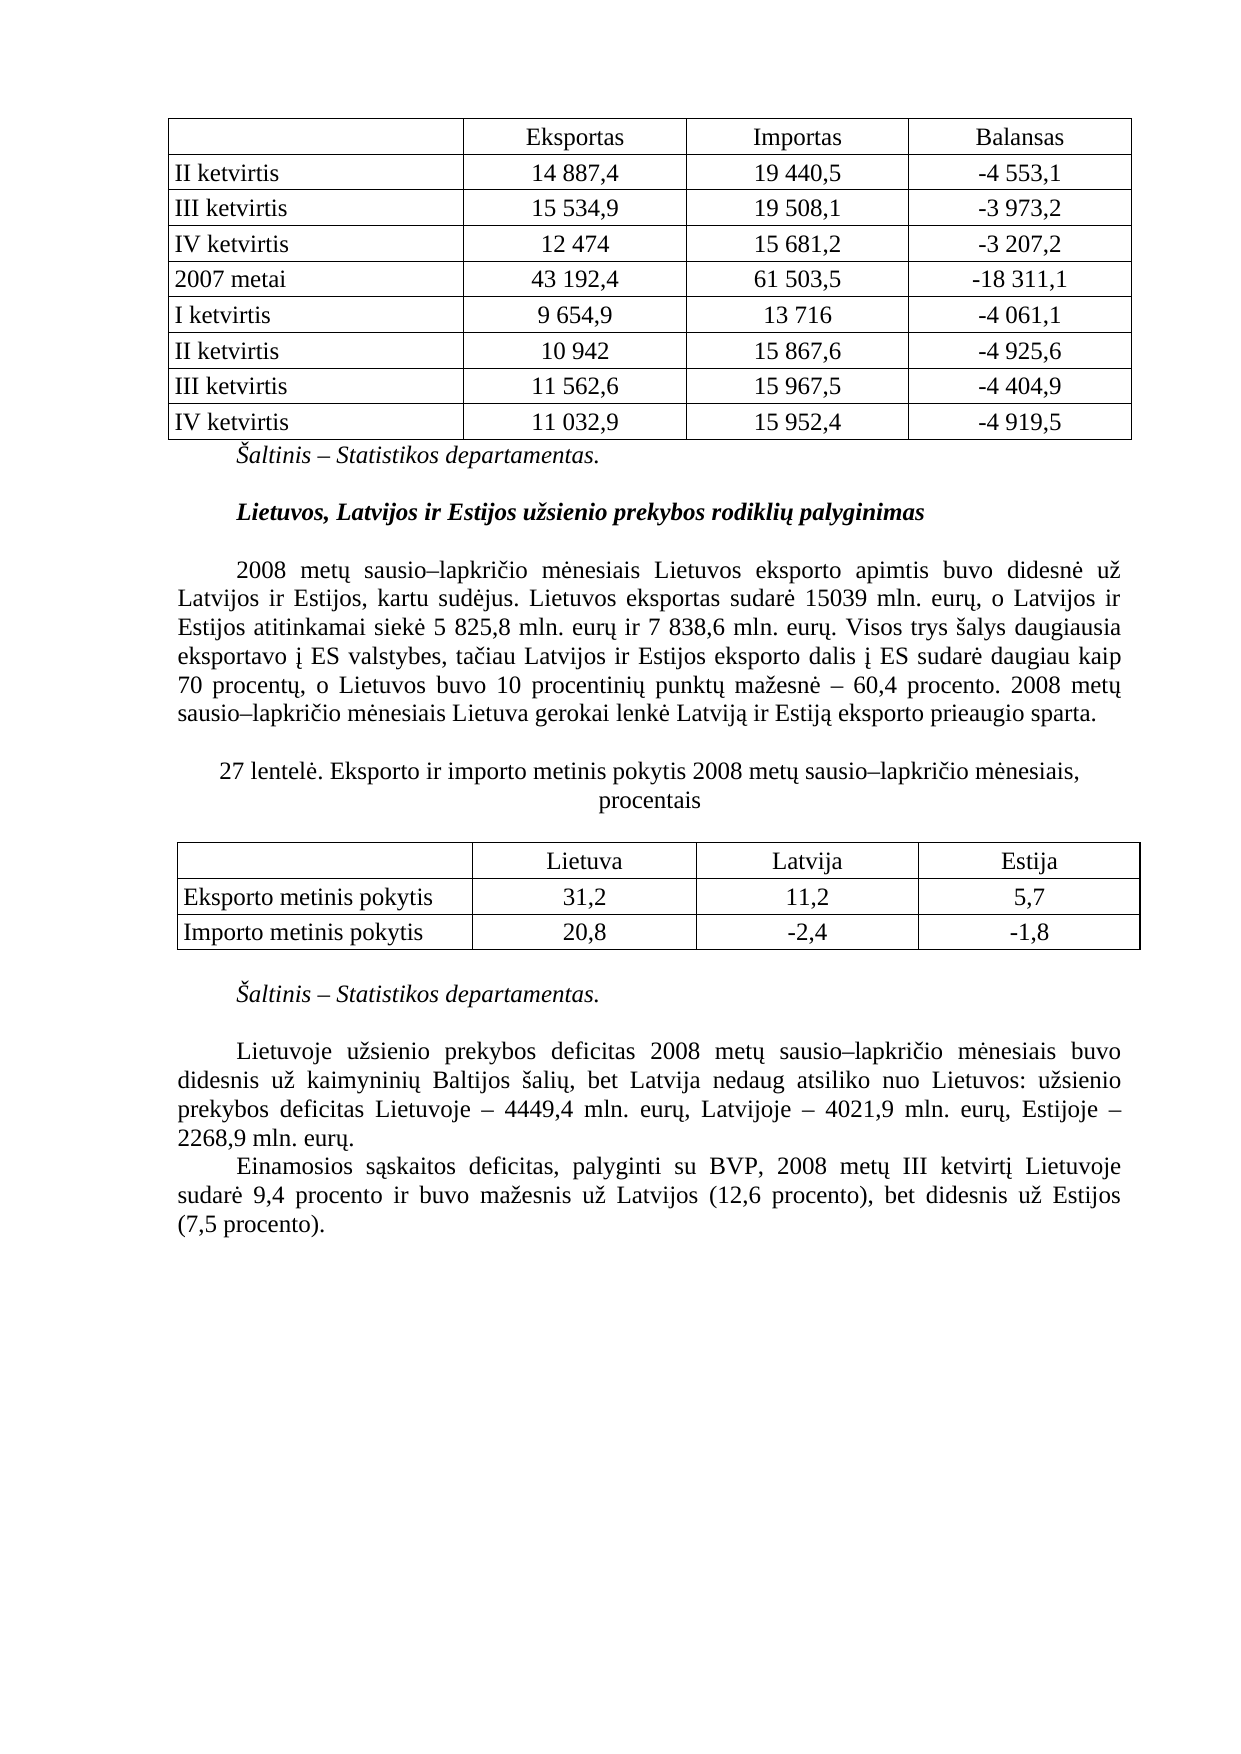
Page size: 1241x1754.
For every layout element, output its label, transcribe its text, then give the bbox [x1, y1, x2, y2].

table_cell 19 440,5 [687, 155, 908, 189]
table_cell 15 534,9 [464, 190, 686, 225]
table_cell Eksporto metinis pokytis [178, 879, 472, 913]
table_cell 15 967,5 [687, 369, 908, 403]
table_header Lietuva [473, 843, 696, 878]
table_cell -4 404,9 [909, 369, 1131, 403]
table_cell -3 207,2 [909, 226, 1131, 261]
table_cell -4 919,5 [909, 404, 1131, 439]
table_cell -2,4 [697, 915, 918, 949]
text 27 lentelė. Eksporto ir importo metinis pokytis 2008 metų sausio–lapkričio mėnesiais, procentais [177, 756, 1122, 813]
table_cell 15 952,4 [687, 404, 908, 439]
table_header [169, 119, 463, 154]
table_cell 13 716 [687, 297, 908, 332]
table_header [178, 843, 472, 878]
table_header Balansas [909, 119, 1131, 154]
table_cell 20,8 [473, 915, 696, 949]
table_header Eksportas [464, 119, 686, 154]
table_cell IV ketvirtis [169, 226, 463, 261]
text Šaltinis – Statistikos departamentas. [177, 979, 1122, 1008]
table_cell Importo metinis pokytis [178, 915, 472, 949]
text Lietuvoje užsienio prekybos deficitas 2008 metų sausio–lapkričio mėnesiais buvo didesnis už kaimyninių Baltijos šalių, bet Latvija nedaug atsiliko nuo Lietuvos: užsienio prekybos deficitas Lietuvoje – 4449,4 mln. eurų, Latvijoje – 4021,9 mln. eurų, Estijoje –2268,9 mln. eurų. [177, 1036, 1122, 1151]
table_cell 10 942 [464, 333, 686, 367]
text 2008 metų sausio–lapkričio mėnesiais Lietuvos eksporto apimtis buvo didesnė už Latvijos ir Estijos, kartu sudėjus. Lietuvos eksportas sudarė 15039 mln. eurų, o Latvijos ir Estijos atitinkamai siekė 5 825,8 mln. eurų ir 7 838,6 mln. eurų. Visos trys šalys daugiausia eksportavo į ES valstybes, tačiau Latvijos ir Estijos eksporto dalis į ES sudarė daugiau kaip 70 procentų, o Lietuvos buvo 10 procentinių punktų mažesnė – 60,4 procento. 2008 metų sausio–lapkričio mėnesiais Lietuva gerokai lenkė Latviją ir Estiją eksporto prieaugio sparta. [177, 555, 1122, 727]
table_cell 61 503,5 [687, 262, 908, 296]
table_cell 11 562,6 [464, 369, 686, 403]
table_cell 11 032,9 [464, 404, 686, 439]
table_cell IV ketvirtis [169, 404, 463, 439]
text Lietuvos, Latvijos ir Estijos užsienio prekybos rodiklių palyginimas [177, 497, 1122, 526]
text Einamosios sąskaitos deficitas, palyginti su BVP, 2008 metų III ketvirtį Lietuvoje sudarė 9,4 procento ir buvo mažesnis už Latvijos (12,6 procento), bet didesnis už Estijos (7,5 procento). [177, 1151, 1122, 1238]
table_cell 43 192,4 [464, 262, 686, 296]
table_cell 9 654,9 [464, 297, 686, 332]
table_cell II ketvirtis [169, 333, 463, 367]
table_cell 12 474 [464, 226, 686, 261]
table_cell 31,2 [473, 879, 696, 913]
table_cell III ketvirtis [169, 369, 463, 403]
table_cell -4 925,6 [909, 333, 1131, 367]
table_cell II ketvirtis [169, 155, 463, 189]
table_cell III ketvirtis [169, 190, 463, 225]
text Šaltinis – Statistikos departamentas. [177, 440, 1122, 468]
table_header Latvija [697, 843, 918, 878]
table_cell 19 508,1 [687, 190, 908, 225]
table_cell -3 973,2 [909, 190, 1131, 225]
table_cell 5,7 [919, 879, 1139, 913]
table_cell 15 681,2 [687, 226, 908, 261]
table_cell -18 311,1 [909, 262, 1131, 296]
table_cell 2007 metai [169, 262, 463, 296]
table_cell 15 867,6 [687, 333, 908, 367]
table_cell I ketvirtis [169, 297, 463, 332]
table_cell -4 553,1 [909, 155, 1131, 189]
table_cell 14 887,4 [464, 155, 686, 189]
table_cell -1,8 [919, 915, 1139, 949]
table_header Importas [687, 119, 908, 154]
table_cell 11,2 [697, 879, 918, 913]
table_cell -4 061,1 [909, 297, 1131, 332]
table_header Estija [919, 843, 1139, 878]
